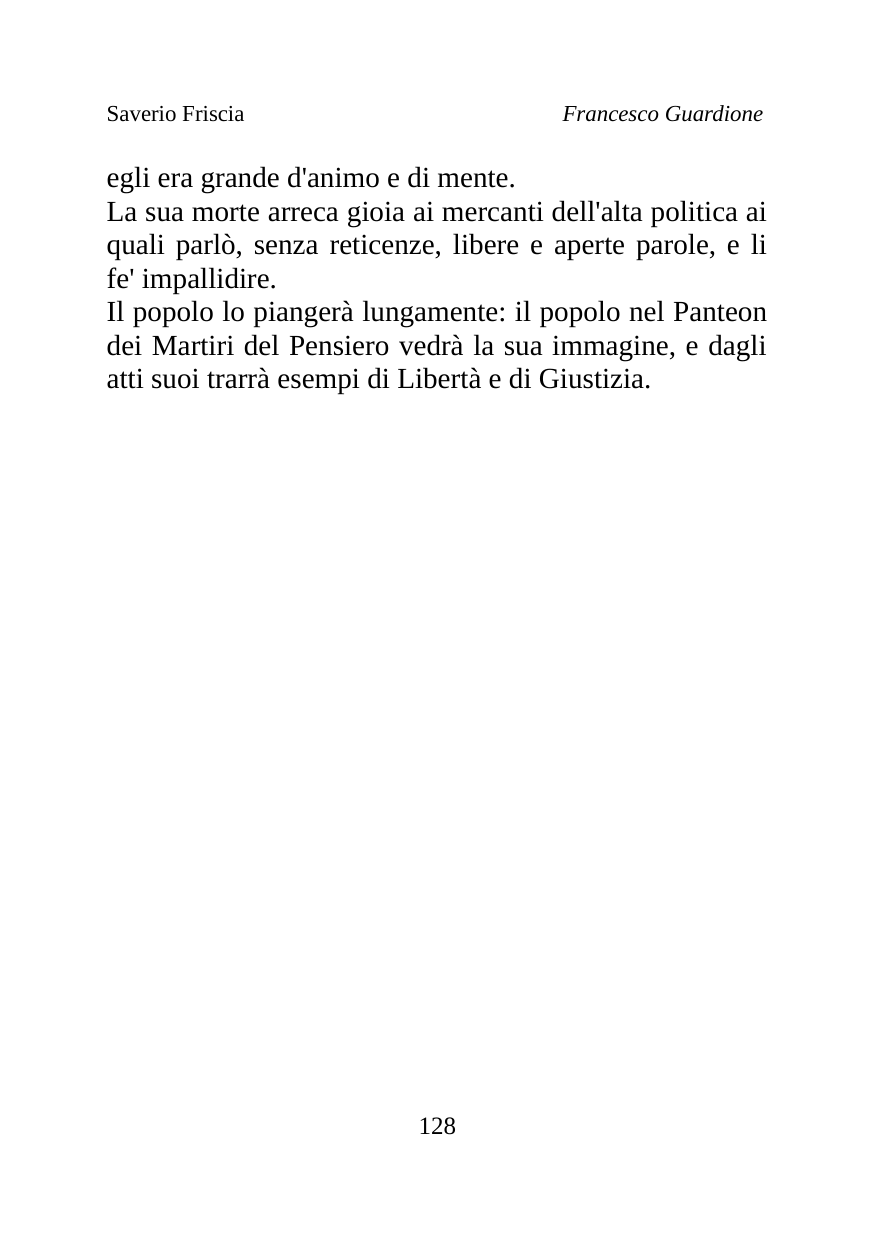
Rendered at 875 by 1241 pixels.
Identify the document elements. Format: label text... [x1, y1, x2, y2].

text egli era grande d'animo e di mente. [106, 160, 768, 194]
text La sua morte arreca gioia ai mercanti dell'alta politica ai quali parlò, senza reticenze, libere e aperte parole, e li fe' impallidire. [106, 194, 768, 294]
text Il popolo lo piangerà lungamente: il popolo nel Panteon dei Martiri del Pensiero vedrà la sua immagine, e dagli atti suoi trarrà esempi di Libertà e di Giustizia. [106, 294, 768, 395]
